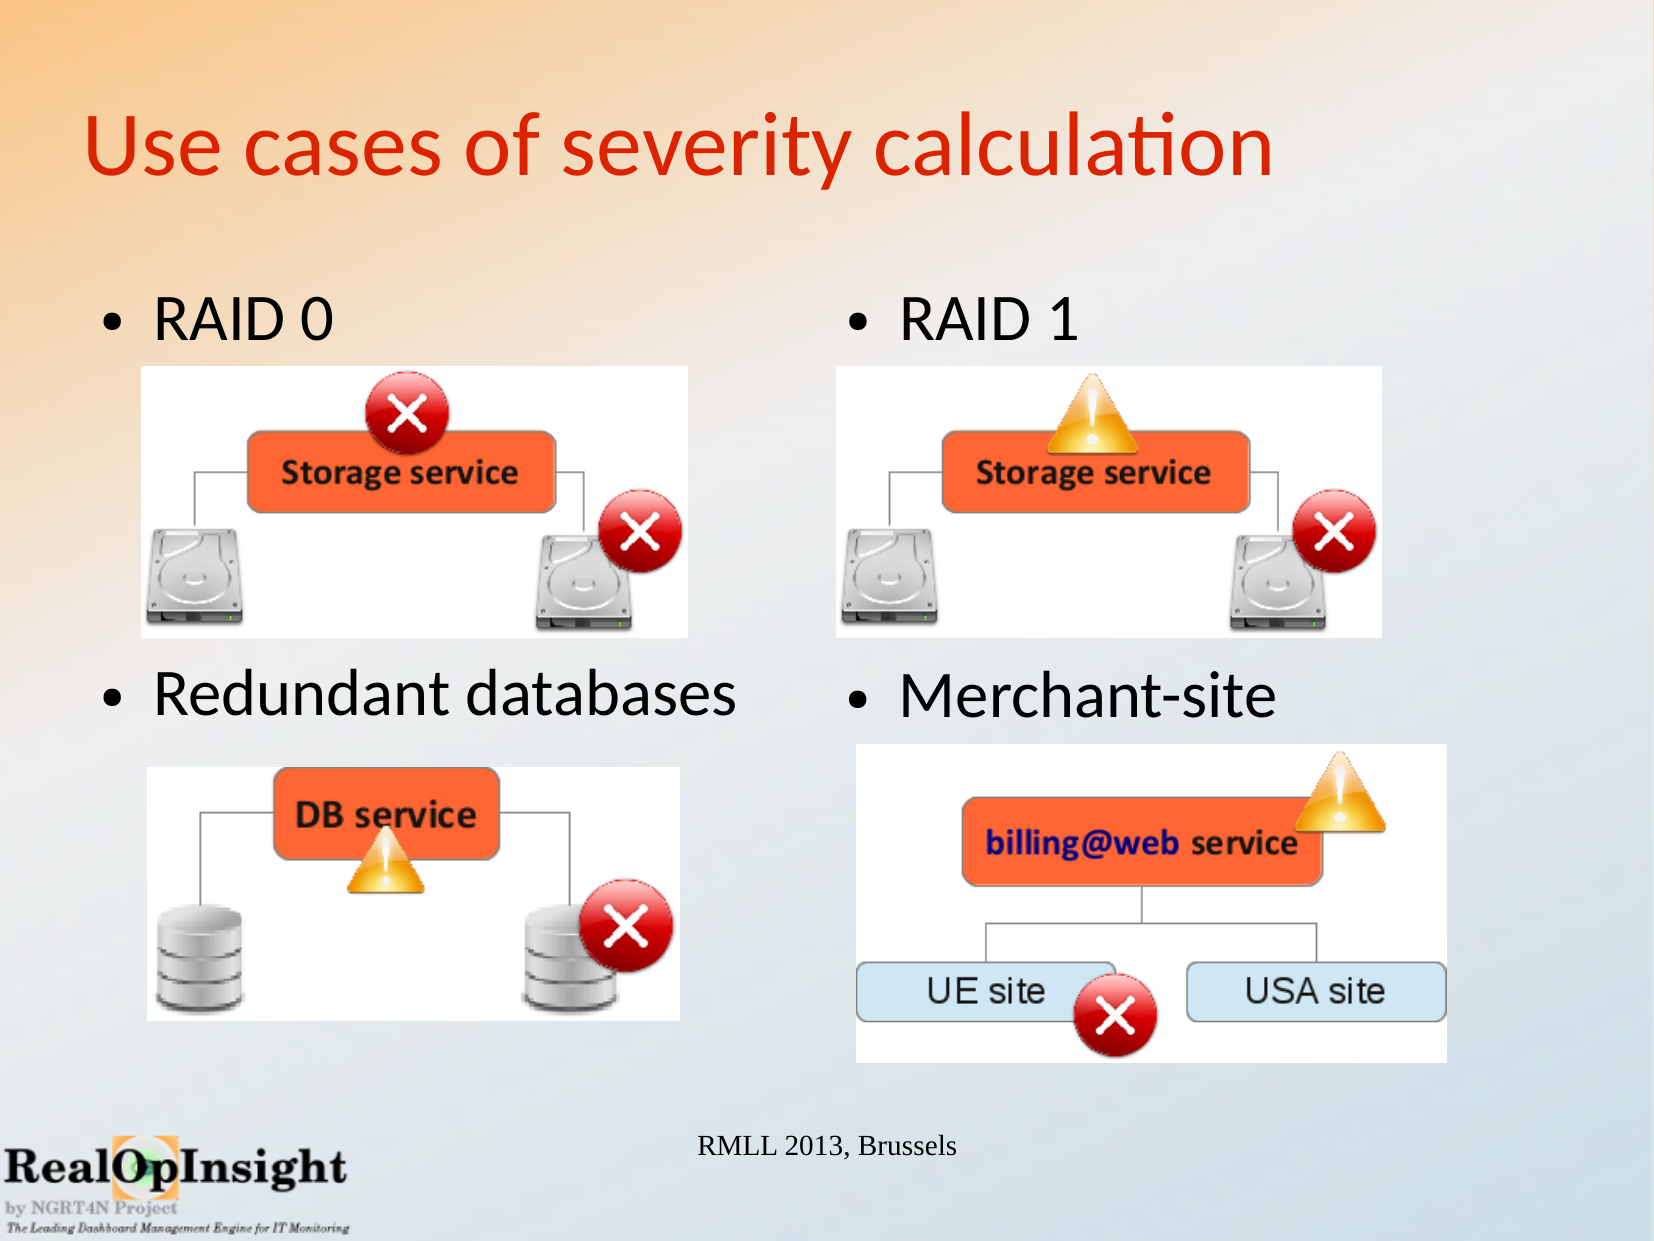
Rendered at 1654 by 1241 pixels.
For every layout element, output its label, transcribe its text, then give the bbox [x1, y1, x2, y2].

list RAID 1 [828, 290, 1539, 634]
list Merchant-site [828, 667, 1539, 1008]
list Redundant databases [82, 665, 793, 1009]
title Use cases of severity calculation [82, 49, 1548, 257]
picture [0, 0, 1654, 1241]
list RAID 0 [82, 290, 793, 634]
